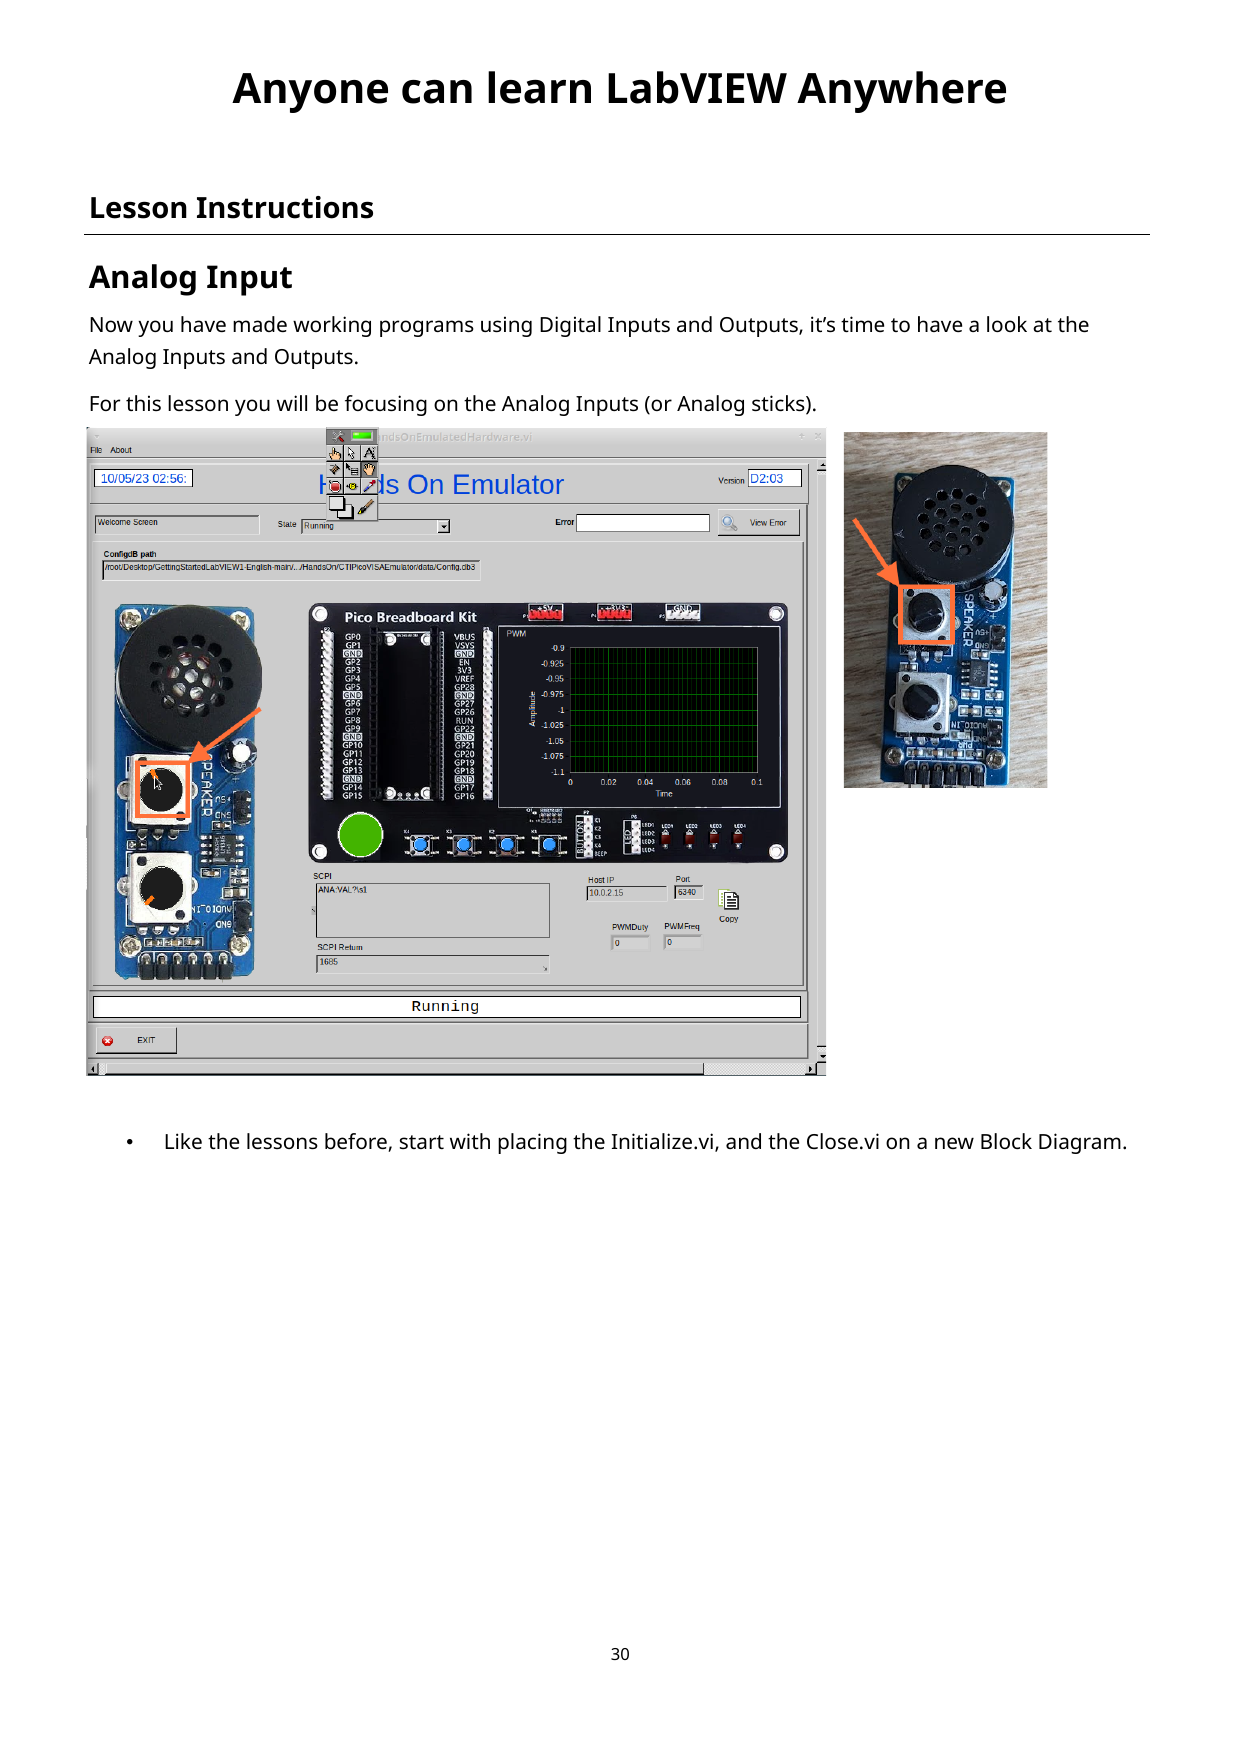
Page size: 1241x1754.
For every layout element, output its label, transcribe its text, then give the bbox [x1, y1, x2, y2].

picture [86, 427, 827, 1076]
text Now you have made working programs using Digital Inputs and Outputs, it’s time to have a look at the Analog Inputs and Outputs. [88, 310, 1152, 371]
subtitle Analog Input [88, 254, 1152, 297]
list Like the lessons before, start with placing the Initialize.vi, and the Close.vi on a new Block Diagram. [126, 1127, 1152, 1155]
text For this lesson you will be focusing on the Analog Inputs (or Analog sticks). [88, 389, 1152, 418]
picture [843, 432, 1048, 788]
subtitle Lesson Instructions [88, 188, 1152, 227]
